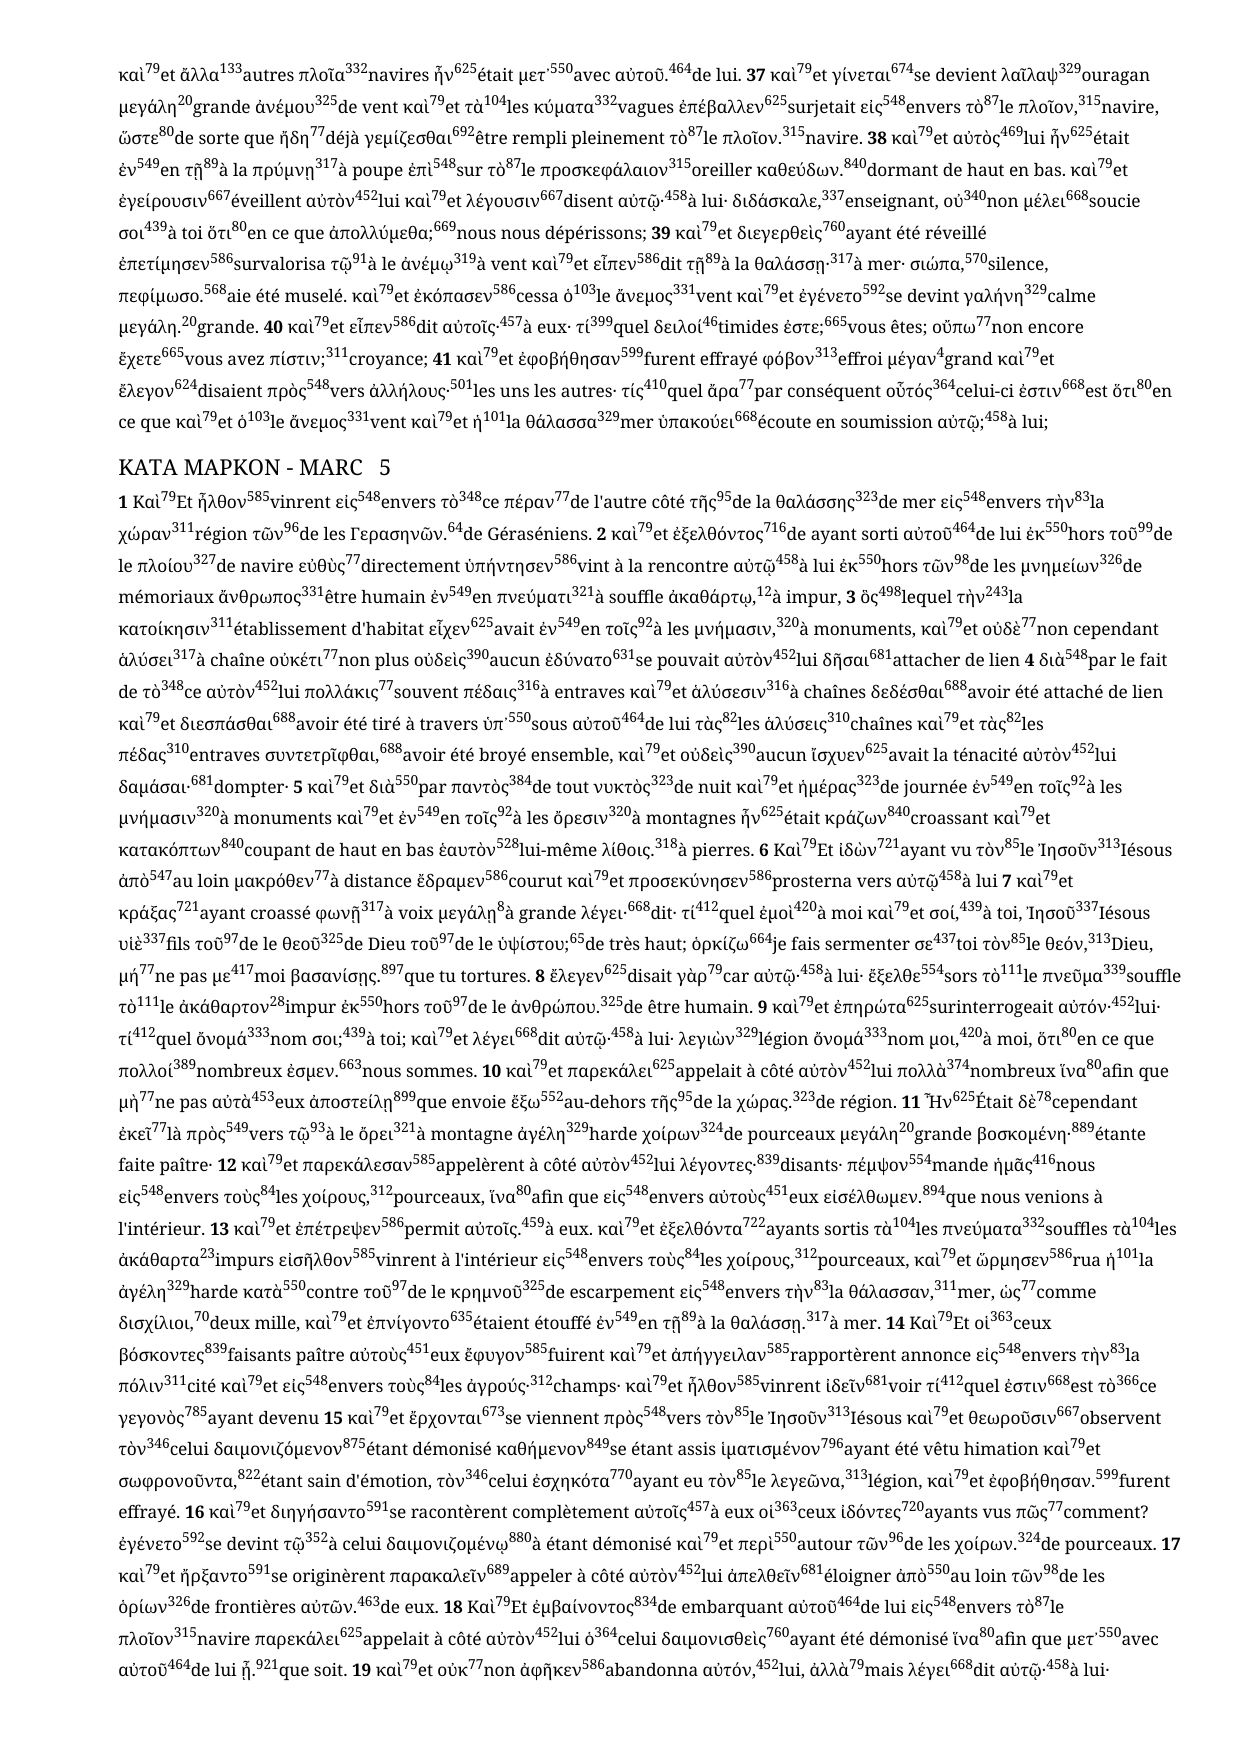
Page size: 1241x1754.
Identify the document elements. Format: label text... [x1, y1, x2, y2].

text ΚΑΤΑ ΜΑΡΚΟΝ - MARC 5 [118, 452, 1181, 482]
text 1 Καὶ79Et ἦλθον585vinrent εἰς548envers τὸ348ce πέραν77de l'autre côté τῆς95de la θαλάσσης323de mer εἰς548envers τὴν83la χώραν311région τῶν96de les Γερασηνῶν.64de Géraséniens. 2 καὶ79et ἐξελθόντος716de ayant sorti αὐτοῦ464de lui ἐκ550hors τοῦ99de le πλοίου327de navire εὐθὺς77directement ὑπήντησεν586vint à la rencontre αὐτῷ458à lui ἐκ550hors τῶν98de les μνημείων326de mémoriaux ἄνθρωπος331être humain ἐν549en πνεύματι321à souffle ἀκαθάρτῳ,12à impur, 3 ὃς498lequel τὴν243la κατοίκησιν311établissement d'habitat εἶχεν625avait ἐν549en τοῖς92à les μνήμασιν,320à monuments, καὶ79et οὐδὲ77non cependant ἁλύσει317à chaîne οὐκέτι77non plus οὐδεὶς390aucun ἐδύνατο631se pouvait αὐτὸν452lui δῆσαι681attacher de lien 4 διὰ548par le fait de τὸ348ce αὐτὸν452lui πολλάκις77souvent πέδαις316à entraves καὶ79et ἁλύσεσιν316à chaînes δεδέσθαι688avoir été attaché de lien καὶ79et διεσπάσθαι688avoir été tiré à travers ὑπ᾽550sous αὐτοῦ464de lui τὰς82les ἁλύσεις310chaînes καὶ79et τὰς82les πέδας310entraves συντετρῖφθαι,688avoir été broyé ensemble, καὶ79et οὐδεὶς390aucun ἴσχυεν625avait la ténacité αὐτὸν452lui δαμάσαι·681dompter· 5 καὶ79et διὰ550par παντὸς384de tout νυκτὸς323de nuit καὶ79et ἡμέρας323de journée ἐν549en τοῖς92à les μνήμασιν320à monuments καὶ79et ἐν549en τοῖς92à les ὄρεσιν320à montagnes ἦν625était κράζων840croassant καὶ79et κατακόπτων840coupant de haut en bas ἑαυτὸν528lui-même λίθοις.318à pierres. 6 Καὶ79Et ἰδὼν721ayant vu τὸν85le Ἰησοῦν313Iésous ἀπὸ547au loin μακρόθεν77à distance ἔδραμεν586courut καὶ79et προσεκύνησεν586prosterna vers αὐτῷ458à lui 7 καὶ79et κράξας721ayant croassé φωνῇ317à voix μεγάλῃ8à grande λέγει·668dit· τί412quel ἐμοὶ420à moi καὶ79et σοί,439à toi, Ἰησοῦ337Iésous υἱὲ337fils τοῦ97de le θεοῦ325de Dieu τοῦ97de le ὑψίστου;65de très haut; ὁρκίζω664je fais sermenter σε437toi τὸν85le θεόν,313Dieu, μή77ne pas με417moi βασανίσῃς.897que tu tortures. 8 ἔλεγεν625disait γὰρ79car αὐτῷ·458à lui· ἔξελθε554sors τὸ111le πνεῦμα339souffle τὸ111le ἀκάθαρτον28impur ἐκ550hors τοῦ97de le ἀνθρώπου.325de être humain. 9 καὶ79et ἐπηρώτα625surinterrogeait αὐτόν·452lui· τί412quel ὄνομά333nom σοι;439à toi; καὶ79et λέγει668dit αὐτῷ·458à lui· λεγιὼν329légion ὄνομά333nom μοι,420à moi, ὅτι80en ce que πολλοί389nombreux ἐσμεν.663nous sommes. 10 καὶ79et παρεκάλει625appelait à côté αὐτὸν452lui πολλὰ374nombreux ἵνα80afin que μὴ77ne pas αὐτὰ453eux ἀποστείλῃ899que envoie ἔξω552au-dehors τῆς95de la χώρας.323de région. 11 Ἦν625Était δὲ78cependant ἐκεῖ77là πρὸς549vers τῷ93à le ὄρει321à montagne ἀγέλη329harde χοίρων324de pourceaux μεγάλη20grande βοσκομένη·889étante faite paître· 12 καὶ79et παρεκάλεσαν585appelèrent à côté αὐτὸν452lui λέγοντες·839disants· πέμψον554mande ἡμᾶς416nous εἰς548envers τοὺς84les χοίρους,312pourceaux, ἵνα80afin que εἰς548envers αὐτοὺς451eux εἰσέλθωμεν.894que nous venions à l'intérieur. 13 καὶ79et ἐπέτρεψεν586permit αὐτοῖς.459à eux. καὶ79et ἐξελθόντα722ayants sortis τὰ104les πνεύματα332souffles τὰ104les ἀκάθαρτα23impurs εἰσῆλθον585vinrent à l'intérieur εἰς548envers τοὺς84les χοίρους,312pourceaux, καὶ79et ὥρμησεν586rua ἡ101la ἀγέλη329harde κατὰ550contre τοῦ97de le κρημνοῦ325de escarpement εἰς548envers τὴν83la θάλασσαν,311mer, ὡς77comme δισχίλιοι,70deux mille, καὶ79et ἐπνίγοντο635étaient étouffé ἐν549en τῇ89à la θαλάσσῃ.317à mer. 14 Καὶ79Et οἱ363ceux βόσκοντες839faisants paître αὐτοὺς451eux ἔφυγον585fuirent καὶ79et ἀπήγγειλαν585rapportèrent annonce εἰς548envers τὴν83la πόλιν311cité καὶ79et εἰς548envers τοὺς84les ἀγρούς·312champs· καὶ79et ἦλθον585vinrent ἰδεῖν681voir τί412quel ἐστιν668est τὸ366ce γεγονὸς785ayant devenu 15 καὶ79et ἔρχονται673se viennent πρὸς548vers τὸν85le Ἰησοῦν313Iésous καὶ79et θεωροῦσιν667observent τὸν346celui δαιμονιζόμενον875étant démonisé καθήμενον849se étant assis ἱματισμένον796ayant été vêtu himation καὶ79et σωφρονοῦντα,822étant sain d'émotion, τὸν346celui ἐσχηκότα770ayant eu τὸν85le λεγεῶνα,313légion, καὶ79et ἐφοβήθησαν.599furent effrayé. 16 καὶ79et διηγήσαντο591se racontèrent complètement αὐτοῖς457à eux οἱ363ceux ἰδόντες720ayants vus πῶς77comment? ἐγένετο592se devint τῷ352à celui δαιμονιζομένῳ880à étant démonisé καὶ79et περὶ550autour τῶν96de les χοίρων.324de pourceaux. 17 καὶ79et ἤρξαντο591se originèrent παρακαλεῖν689appeler à côté αὐτὸν452lui ἀπελθεῖν681éloigner ἀπὸ550au loin τῶν98de les ὁρίων326de frontières αὐτῶν.463de eux. 18 Καὶ79Et ἐμβαίνοντος834de embarquant αὐτοῦ464de lui εἰς548envers τὸ87le πλοῖον315navire παρεκάλει625appelait à côté αὐτὸν452lui ὁ364celui δαιμονισθεὶς760ayant été démonisé ἵνα80afin que μετ᾽550avec αὐτοῦ464de lui ᾖ.921que soit. 19 καὶ79et οὐκ77non ἀφῆκεν586abandonna αὐτόν,452lui, ἀλλὰ79mais λέγει668dit αὐτῷ·458à lui· ὕπαγε570dirige en arrière εἰς548envers τὸν85le οἶκόν313maison σου442de toi πρὸς548vers τοὺς84les σοὺς432tiens καὶ79et ἀπάγγειλον554rapporte annonce αὐτοῖς457à eux ὅσα481autant lesquels ὁ103le κύριός331Maître σοι439à toi πεποίηκεν642a fait καὶ79et ἠλέησέν586fit miséricorde σε.437toi. 20 καὶ79et ἀπῆλθεν586éloigna καὶ79et ἤρξατο592se origina κηρύσσειν689annoncer ἐν549en τῇ89à la Δεκαπόλει317à Décapole ὅσα481autant lesquels ἐποίησεν586fit αὐτῷ458à lui ὁ103le Ἰησοῦς,331Iésous, καὶ79et πάντες389tous ἐθαύμαζον.624étonnaient. 21 Καὶ79Et διαπεράσαντος716de ayant traversé τοῦ97de le Ἰησοῦ325de Iésous [ἐν549[en τῷ93à le πλοίῳ]321à navire] πάλιν77de nouveau εἰς548envers τὸ348ce πέραν77de l'autre côté συνήχθη600fut mené ensemble ὄχλος331foule πολὺς287nombreux ἐπ᾽548sur αὐτόν,452lui, καὶ79et ἦν625était παρὰ548à côté τὴν83la θάλασσαν.311mer. 22 Καὶ79Et ἰδοὺ,306voici, ἔρχεται674se vient εἷς71un τῶν96de les ἀρχισυναγώγων,324de chefs de synagogues, ὀνόματι321à nom Ἰάϊρος,331Iairos, καὶ79et ἰδὼν721ayant vu αὐτὸν452lui πίπτει668tombe πρὸς548vers τοὺς84les πόδας312pieds αὐτοῦ464de lui 23 καὶ79et παρακαλεῖ668appelle à côté αὐτὸν452lui πολλὰ374nombreux λέγων840disant ὅτι80en ce que τὸ105le θυγάτριόν333petite fille μου424de moi ἐσχάτως77dernièrement ἔχει,668a, ἵνα80afin que ἐλθὼν721ayant venu ἐπιθῇς897que tu surposes τὰς82les χεῖρας310mains αὐτῇ456à elle ἵνα80afin que σωθῇ911que soit sauvé καὶ79et ζήσῃ.899que vive. 24 καὶ79et ἀπῆλθεν586éloigna μετ᾽550avec αὐτοῦ.464de lui. καὶ79et ἠκολούθει625suivait αὐτῷ458à lui ὄχλος331foule πολὺς287nombreux καὶ79et συνέθλιβον624oppressaient ensemble αὐτόν.452lui. 25 Καὶ79Et γυνὴ329femme οὖσα838étante ἐν549en ῥύσει317à écoulement αἵματος327de sang δώδεκα180douze ἔτη314ans 26 καὶ79et πολλὰ374nombreux παθοῦσα719ayante soufferte ὑπὸ550sous πολλῶν280de nombreux ἰατρῶν324de médecins καὶ79et δαπανήσασα719ayante dépensée τὰ347ces παρ᾽550à côté αὐτῆς535de elle-même πάντα374tous καὶ79et μηδὲν375ne pas un ὠφεληθεῖσα758ayante étée profitée ἀλλὰ79mais μᾶλλον77davantage εἰς548envers τὸ87le χεῖρον6pire ἐλθοῦσα,719ayante venue, 27 ἀκούσασα719ayante écoutée τὰ365ces περὶ550autour τοῦ97de le Ἰησοῦ,325de Iésous, ἐλθοῦσα719ayante venue ἐν549en τῷ91à le ὄχλῳ319à foule ὄπισθεν77de derrière ἥψατο592se toucha τοῦ99de le ἱματίου327de himation αὐτοῦ·464de lui· 28 ἔλεγεν625disait γὰρ79car ὅτι80en ce que ἐὰν80si le cas échéant ἅψωμαι901que je me touche κἂν77et si τῶν98de les ἱματίων326de himations αὐτοῦ464de lui σωθήσομαι.615je serai sauvé. 29 καὶ79et εὐθὺς77directement ἐξηράνθη600fut séché ἡ101la πηγὴ329source τοῦ99de le αἵματος327de sang αὐτῆς462de elle καὶ79et ἔγνω586connut τῷ253à le σώματι321à corps ὅτι80en ce que ἴαται654a été guéri ἀπὸ550au loin τῆς95de la μάστιγος.323de fouet. 30 καὶ79et εὐθὺς77directement ὁ103le Ἰησοῦς331Iésous ἐπιγνοὺς721ayant reconnu ἐν549en ἑαυτῷ533à lui-même τὴν83la ἐξ550hors αὐτοῦ464de lui δύναμιν311puissance ἐξελθοῦσαν705ayante sortie ἐπιστραφεὶς760ayant été tourné sur ἐν549en τῷ91à le ὄχλῳ319à foule ἔλεγεν·625disait· τίς410quel μου424de moi ἥψατο592se toucha τῶν98de les ἱματίων;326de himations; 31 καὶ79et ἔλεγον624disaient αὐτῷ458à lui οἱ102les μαθηταὶ330disciples αὐτοῦ·464de lui· βλέπεις666tu regardes τὸν85le ὄχλον313foule συνθλίβοντά822oppressant ensemble σε437toi καὶ79et λέγεις·666tu dis· τίς410quel μου424de moi ἥψατο;592se toucha; 32 καὶ79et περιεβλέπετο631se regardait autour ἰδεῖν681voir τὴν344celle τοῦτο348ce-ci ποιήσασαν.705ayante faite. 33 ἡ101la δὲ78cependant γυνὴ329femme φοβηθεῖσα758ayante étée effrayée καὶ79et τρέμουσα,838tremblante, εἰδυῖα781ayante sue ὃ500lequel γέγονεν642a devenu αὐτῇ,456à elle, ἦλθεν586vint καὶ79et προσέπεσεν586tomba vers αὐτῷ458à lui καὶ79et εἶπεν586dit αὐτῷ458à lui πᾶσαν267toute τὴν83la ἀλήθειαν.311vérité. 34 ὁ469celui δὲ78cependant εἶπεν586dit αὐτῇ·456à elle· θυγάτηρ,335fille, ἡ101la πίστις329croyance σου442de toi σέσωκέν642a sauvé σε·437toi· ὕπαγε570dirige en arrière εἰς548envers εἰρήνην311paix καὶ79et ἴσθι570sois ὑγιὴς45saine ἀπὸ550au loin τῆς95de la μάστιγός323de fouet σου.442de toi. 35 Ἔτι77Encore αὐτοῦ464de lui λαλοῦντος834de bavardant ἔρχονται673se viennent ἀπὸ550au loin τοῦ97de le ἀρχισυναγώγου325de chef de synagogue λέγοντες839disants ὅτι80en ce que ἡ101la θυγάτηρ329fille σου442de toi ἀπέθανεν·586mourut loin· τί399quel ἔτι77encore σκύλλεις666tu écorches τὸν85le διδάσκαλον;313enseignant; 36 ὁ103le δὲ78cependant Ἰησοῦς331Iésous παρακούσας721ayant écouté à côté τὸν85le λόγον313discours λαλούμενον875étant bavardé λέγει668dit τῷ91à le ἀρχισυναγώγῳ·319à chef de synagogue· μὴ77ne pas φοβοῦ,574te effraie, μόνον77seulement πίστευε.570crois. 37 καὶ79et οὐκ77non ἀφῆκεν586abandonna οὐδένα373aucun μετ᾽550avec αὐτοῦ464de lui συνακολουθῆσαι681suivre ensemble εἰ551si μὴ77ne pas τὸν85le Πέτρον313Pierre καὶ79et Ἰάκωβον313Iakobos καὶ79et Ἰωάννην313Ioannes τὸν85le ἀδελφὸν313frère Ἰακώβου.325de Iakobos. 38 καὶ79et ἔρχονται673se viennent εἰς548envers τὸν85le οἶκον313maison τοῦ97de le ἀρχισυναγώγου,325de chef de synagogue, καὶ79et θεωρεῖ668observe θόρυβον313tumulte καὶ79et κλαίοντας821pleurants καὶ79et ἀλαλάζοντας821criants alala πολλά,374nombreux, 39 καὶ79et εἰσελθὼν721ayant venu à l'intérieur λέγει668dit αὐτοῖς·457à eux· τί399quel θορυβεῖσθε677vous êtes tumultués καὶ79et κλαίετε;665vous pleurez; τὸ105le παιδίον333petit enfant οὐκ77non ἀπέθανεν586mourut loin ἀλλὰ79mais καθεύδει.668dort de haut en bas. 40 καὶ79et κατεγέλων624riaient de haut en bas αὐτοῦ.464de lui. αὐτὸς469lui δὲ78cependant ἐκβαλὼν721ayant éjecté πάντας372tous παραλαμβάνει668prend à côté τὸν85le πατέρα313père τοῦ99de le παιδίου327de petit enfant καὶ79et τὴν83la μητέρα311mère καὶ79et τοὺς345ceux μετ᾽550avec αὐτοῦ464de lui καὶ79et εἰσπορεύεται674se va à l'intérieur ὅπου80là où ἦν625était τὸ105le παιδίον.333petit enfant. 41 καὶ79et κρατήσας721ayant saisi avec force τῆς95de la χειρὸς323de main τοῦ99de le παιδίου327de petit enfant λέγει668dit αὐτῇ·456à elle· ταλιθα341Talitha κουμ,341koum, ὅ500lequel ἐστιν668est μεθερμηνευόμενον·893étant traduit· τὸ111le κοράσιον,339fillette, σοὶ439à toi λέγω,664je dis, ἔγειρε.570éveille. 42 καὶ79et εὐθὺς77directement ἀνέστη586redressa τὸ105le κοράσιον333fillette καὶ79et περιεπάτει·625piétinait autour· ἦν625était γὰρ79car ἐτῶν326de ans δώδεκα.192de douze. καὶ79et ἐξέστησαν585extasièrent [εὐθὺς]77[directement] ἐκστάσει317à extase μεγάλῃ.8à grande. 43 καὶ79et διεστείλατο592se équipa en séparant αὐτοῖς457à eux πολλὰ374nombreux ἵνα80afin que μηδεὶς390ne pas un γνοῖ899que connaisse τοῦτο,348ce-ci, καὶ79et εἶπεν586dit δοθῆναι683être donné αὐτῇ456à elle φαγεῖν.681manger. [118, 487, 1181, 1682]
text 1 Καὶ79Et πάλιν77de nouveau ἤρξατο592se origina διδάσκειν689enseigner παρὰ548à côté τὴν83la θάλασσαν·311mer· καὶ79et συνάγεται680est mené ensemble πρὸς548vers αὐτὸν452lui ὄχλος331foule πλεῖστος,22plus nombreux, ὥστε80de sorte que αὐτὸν452lui εἰς548envers τὸ87le πλοῖον315navire ἐμβάντα707ayant embarqué καθῆσθαι690se être assis ἐν549en τῇ89à la θαλάσσῃ,317à mer, καὶ79et πᾶς287tout ὁ103le ὄχλος331foule πρὸς548vers τὴν83la θάλασσαν311mer ἐπὶ550sur τῆς95de la γῆς323de terre ἦσαν.624étaient. 2 καὶ79et ἐδίδασκεν625enseignait αὐτοὺς451eux ἐν549en παραβολαῖς316à paraboles πολλὰ374nombreux καὶ79et ἔλεγεν625disait αὐτοῖς457à eux ἐν549en τῇ89à la διδαχῇ317à enseignement αὐτοῦ·464de lui· 3 Ἀκούετε.569Écoutez. ἰδοὺ306voici ἐξῆλθεν586sortit ὁ364celui σπείρων840semant σπεῖραι.681semer. 4 καὶ79et ἐγένετο592se devint ἐν549en τῷ354à ce σπείρειν689semer ὃ392lequel μὲν77certes ἔπεσεν586tomba παρὰ548à côté τὴν83la ὁδόν,311chemin, καὶ79et ἦλθεν586vint τὰ104les πετεινὰ332volatiles καὶ79et κατέφαγεν586mangea complètement αὐτό.454lui. 5 καὶ79et ἄλλο392autre ἔπεσεν586tomba ἐπὶ548sur τὸ87le πετρῶδες55rocailleux ὅπου77là où οὐκ77non εἶχεν625avait γῆν311terre πολλήν,267nombreuse, καὶ79et εὐθὺς77directement ἐξανέτειλεν586leva de bas en haut au-dehors διὰ548par le fait de τὸ87le μὴ77ne pas ἔχειν689avoir βάθος315profondeur γῆς·323de terre· 6 καὶ79et ὅτε80lorsque ἀνέτειλεν586leva de bas en haut ὁ103le ἥλιος331soleil ἐκαυματίσθη600fut brûlé καὶ79et διὰ548par le fait de τὸ348ce μὴ77ne pas ἔχειν689avoir ῥίζαν311racine ἐξηράνθη.600fut séché. 7 καὶ79et ἄλλο392autre ἔπεσεν586tomba εἰς548envers τὰς82les ἀκάνθας,310épines, καὶ79et ἀνέβησαν585montèrent αἱ100les ἄκανθαι328épines καὶ79et συνέπνιξαν585étouffèrent avec αὐτό,454lui, καὶ79et καρπὸν313fruit οὐκ77non ἔδωκεν.586donna. 8 καὶ79et ἄλλα391autres ἔπεσεν586tomba εἰς548envers τὴν83la γῆν311terre τὴν83la καλὴν2belle καὶ79et ἐδίδου625donnait καρπὸν313fruit ἀναβαίνοντα841montants καὶ79et αὐξανόμενα892étants crûs καὶ79et ἔφερεν625portait ἓν548en τριάκοντα54trente καὶ79et ἓν549en ἑξήκοντα60à soixante καὶ79et ἓν549en ἑκατόν.60à cent. 9 καὶ79et ἔλεγεν·625disait· ὃς498lequel ἔχει668a ὦτα314oreilles ἀκούειν689écouter ἀκουέτω.572écoute. 10 Καὶ79Et ὅτε80lorsque ἐγένετο592se devint κατὰ548selon μόνας,370seules, ἠρώτων624interrogeaient αὐτὸν452lui οἱ468ceux περὶ548autour αὐτὸν452lui σὺν549avec τοῖς90à les δώδεκα58à douze τὰς82les παραβολάς.310paraboles. 11 καὶ79et ἔλεγεν625disait αὐτοῖς·457à eux· ὑμῖν438à vous τὸ105le μυστήριον333mystère δέδοται654a été donné τῆς95de la βασιλείας323de royauté τοῦ97de le θεοῦ·325de Dieu· ἐκείνοις351à ceux-là δὲ78cependant τοῖς485à ceux ἔξω77au-dehors ἐν549en παραβολαῖς316à paraboles τὰ365ces πάντα288tous γίνεται,674se devient, 12 ἵνα80afin que βλέποντες839regardants βλέπωσιν920que regardent καὶ79et μὴ77ne pas ἴδωσιν,898que voient, καὶ79et ἀκούοντες839écoutants ἀκούωσιν920que écoutent καὶ79et μὴ77ne pas συνιῶσιν,920que comprennent, μήποτε80de peur que ἐπιστρέψωσιν898que tournent sur καὶ79et ἀφεθῇ911que soit abandonné αὐτοῖς.457à eux. 13 Καὶ79Et λέγει668dit αὐτοῖς·457à eux· οὐκ77non οἴδατε639vous avez su τὴν83la παραβολὴν311parabole ταύτην,136celle-ci, καὶ79et πῶς77comment? πάσας266toutes τὰς82les παραβολὰς310paraboles γνώσεσθε;609vous vous connaîtrez; 14 ὁ364celui σπείρων840semant τὸν85le λόγον313discours σπείρει.668sème. 15 οὗτοι363ceux-ci δέ78cependant εἰσιν667sont οἱ363ceux παρὰ548à côté τὴν83la ὁδόν·311chemin· ὅπου77là où σπείρεται680est semé ὁ103le λόγος331discours καὶ79et ὅταν80lorsque le cas échéant ἀκούσωσιν,898que écoutent, εὐθὺς77directement ἔρχεται674se vient ὁ103le σατανᾶς331Satanas καὶ79et αἴρει668lève τὸν85le λόγον313discours τὸν346celui ἐσπαρμένον796ayant été semé εἰς548envers αὐτούς.451eux. 16 καὶ79et οὗτοί363ceux-ci εἰσιν667sont ὁμοίως77semblablement οἱ363ceux ἐπὶ548sur τὰ86les πετρώδη54rocailleux σπειρόμενοι,890étants semés, οἳ497lesquels ὅταν80lorsque le cas échéant ἀκούσωσιν898que écoutent τὸν85le λόγον313discours εὐθὺς77directement μετὰ550avec χαρᾶς323de joie λαμβάνουσιν667prennent αὐτόν,452lui, 17 καὶ79et οὐκ77non ἔχουσιν667ont ῥίζαν311racine ἐν549en ἑαυτοῖς532à eux-mêmes ἀλλὰ79mais πρόσκαιροί46vers des moments εἰσιν,667sont, εἶτα77puis γενομένης732de se ayante devenue θλίψεως323de oppression ἢ79ou διωγμοῦ325de poursuite διὰ548par le fait de τὸν85le λόγον313discours εὐθὺς77directement σκανδαλίζονται.679sont scandalisés. 18 καὶ79et ἄλλοι389autres εἰσὶν667sont οἱ363ceux εἰς548envers τὰς82les ἀκάνθας310épines σπειρόμενοι·890étants semés· οὗτοί363ceux-ci εἰσιν667sont οἱ363ceux τὸν85le λόγον313discours ἀκούσαντες,720ayants écoutés, 19 καὶ79et αἱ100les μέριμναι328inquiétudes τοῦ97de le αἰῶνος325de ère καὶ79et ἡ101la ἀπάτη329appât τοῦ97de le πλούτου325de richesse καὶ79et αἱ100les περὶ548autour τὰ86les λοιπὰ374restants ἐπιθυμίαι328désirs en fureurs εἰσπορευόμεναι864se allantes à l'intérieur συμπνίγουσιν667étouffent avec τὸν85le λόγον313discours καὶ79et ἄκαρπος47sans fruit γίνεται.674se devient. 20 καὶ79et ἐκεῖνοί363ceux-là εἰσιν667sont οἱ363ceux ἐπὶ548sur τὴν83la γῆν311terre τὴν83la καλὴν2belle σπαρέντες,759ayants étés semés, οἵτινες497lesquels des quelconques ἀκούουσιν667écoutent τὸν85le λόγον313discours καὶ79et παραδέχονται673se acceptent à côté καὶ79et καρποφοροῦσιν667colportent du fruit ἓν549en τριάκοντα60à trente καὶ79et ἓν549en ἑξήκοντα60à soixante καὶ79et ἓν549en ἑκατόν.60à cent. 21 Καὶ79Et ἔλεγεν625disait αὐτοῖς·457à eux· μήτι340ne serait-ce que ἔρχεται674se vient ὁ103le λύχνος331chandelle ἵνα80afin que ὑπὸ548sous τὸν85le μόδιον313muid τεθῇ911que soit posé ἢ79ou ὑπὸ548sous τὴν83la κλίνην;311lit; οὐχ340non ἵνα80afin que ἐπὶ548sur τὴν83la λυχνίαν311chandelier τεθῇ;911que soit posé; 22 οὐ77non γάρ79car ἐστιν668est κρυπτὸν49caché ἐὰν80si le cas échéant μὴ77ne pas ἵνα80afin que φανερωθῇ,911que soit rendu visible, οὐδὲ79non cependant ἐγένετο592se devint ἀπόκρυφον73caché au loin ἀλλ᾽79mais ἵνα80afin que ἔλθῃ899que vienne εἰς548envers φανερόν.55visible. 23 εἴ80si τις390un quelconque ἔχει668a ὦτα314oreilles ἀκούειν689écouter ἀκουέτω.572écoute. 24 Καὶ79Et ἔλεγεν625disait αὐτοῖς·457à eux· βλέπετε569regardez τί399quel ἀκούετε.665vous écoutez. ἐν549en ᾧ299à lequel μέτρῳ321à mesure μετρεῖτε665vous mesurez μετρηθήσεται619sera mesuré ὑμῖν438à vous καὶ79et προστεθήσεται619sera apposé ὑμῖν.438à vous. 25 ὃς498lequel γὰρ79car ἔχει,668a, δοθήσεται619sera donné αὐτῷ·458à lui· καὶ79et ὃς498lequel οὐκ77non ἔχει,668a, καὶ77aussi ὃ482lequel ἔχει668a ἀρθήσεται619sera levé ἀπ᾽550au loin αὐτοῦ.464de lui. 26 Καὶ79Et ἔλεγεν·625disait· οὕτως77ainsi ἐστὶν668est ἡ101la βασιλεία329royauté τοῦ97de le θεοῦ325de Dieu ὡς80comme ἄνθρωπος331être humain βάλῃ899que jette τὸν85le σπόρον313semaille ἐπὶ550sur τῆς95de la γῆς323de terre 27 καὶ79et καθεύδῃ921que dorme de haut en bas καὶ79et ἐγείρηται932que soit éveillé νύκτα311nuit καὶ79et ἡμέραν,311journée, καὶ79et ὁ103le σπόρος331semaille βλαστᾷ921que germe καὶ79et μηκύνηται927que se allonge ὡς77comme οὐκ77non οἶδεν642a su αὐτός.469lui. 28 αὐτομάτη69automate ἡ101la γῆ329terre καρποφορεῖ,668colporte du fruit, πρῶτον77premièrement χόρτον313herbe εἶτα77puis στάχυν313épi εἶτα77puis πλήρη[ς]22de plénitude σῖτον313froment ἐν549en τῷ91à le στάχυϊ.319à épi. 29 ὅταν80lorsque le cas échéant δὲ78cependant παραδοῖ899que transmette ὁ103le καρπός,331fruit, εὐθὺς77directement ἀποστέλλει668envoie τὸ87le δρέπανον,315faucille, ὅτι80en ce que παρέστηκεν642a dressé à côté ὁ103le θερισμός.331moisson. 30 Καὶ79Et ἔλεγεν·625disait· πῶς77comment? ὁμοιώσωμεν894que nous rendions semblable τὴν83la βασιλείαν311royauté τοῦ97de le θεοῦ325de Dieu ἢ79ou ἐν549en τίνι164à quelle αὐτὴν450elle παραβολῇ317à parabole θῶμεν;894que nous posions; 31 ὡς80comme κόκκῳ319à grain σινάπεως,327de sinapis, ὃς498lequel ὅταν80lorsque le cas échéant σπαρῇ911que soit semé ἐπὶ550sur τῆς95de la γῆς,323de terre, μικρότερον49plus petit ὂν842étant πάντων282de tous τῶν98de les σπερμάτων326de semences τῶν493de ces ἐπὶ550sur τῆς95de la γῆς,323de terre, 32 καὶ79et ὅταν80lorsque le cas échéant σπαρῇ,911que soit semé, ἀναβαίνει668monte καὶ79et γίνεται674se devient μεῖζον49plus grand πάντων282de tous τῶν98de les λαχάνων326de légumes καὶ79et ποιεῖ668fait κλάδους312branches μεγάλους,3grands, ὥστε80de sorte que δύνασθαι690se pouvoir ὑπὸ548sous τὴν83la σκιὰν311ombre αὐτοῦ466de lui τὰ86les πετεινὰ314volatiles τοῦ97de le οὐρανοῦ325de ciel κατασκηνοῦν.689dresser tente contre. 33 Καὶ79Et τοιαύταις141à telles παραβολαῖς316à paraboles πολλαῖς272à nombreuses ἐλάλει625bavardait αὐτοῖς457à eux τὸν85le λόγον313discours καθὼς77de haut en bas comme ἠδύναντο630se pouvaient ἀκούειν·689écouter· 34 χωρὶς552séparément δὲ78cependant παραβολῆς323de parabole οὐκ77non ἐλάλει625bavardait αὐτοῖς,457à eux, κατ᾽548selon ἰδίαν544en propre δὲ78cependant τοῖς250à les ἰδίοις120à en propres μαθηταῖς318à disciples ἐπέλυεν625expliquait πάντα.374tous. 35 Καὶ79Et λέγει668dit αὐτοῖς457à eux ἐν549en ἐκείνῃ142à celle-là τῇ89à la ἡμέρᾳ317à journée ὀψίας63de tardive γενομένης·732de se ayante devenue· διέλθωμεν894que nous passions à travers εἰς548envers τὸ348ce πέραν.77de l'autre côté. 36 καὶ79et ἀφέντες720ayants abandonnés τὸν85le ὄχλον313foule παραλαμβάνουσιν667prennent à côté αὐτὸν452lui ὡς80comme ἦν625était ἐν549en τῷ93à le πλοίῳ,321à navire, καὶ79et ἄλλα133autres πλοῖα332navires ἦν625était μετ᾽550avec αὐτοῦ.464de lui. 37 καὶ79et γίνεται674se devient λαῖλαψ329ouragan μεγάλη20grande ἀνέμου325de vent καὶ79et τὰ104les κύματα332vagues ἐπέβαλλεν625surjetait εἰς548envers τὸ87le πλοῖον,315navire, ὥστε80de sorte que ἤδη77déjà γεμίζεσθαι692être rempli pleinement τὸ87le πλοῖον.315navire. 38 καὶ79et αὐτὸς469lui ἦν625était ἐν549en τῇ89à la πρύμνῃ317à poupe ἐπὶ548sur τὸ87le προσκεφάλαιον315oreiller καθεύδων.840dormant de haut en bas. καὶ79et ἐγείρουσιν667éveillent αὐτὸν452lui καὶ79et λέγουσιν667disent αὐτῷ·458à lui· διδάσκαλε,337enseignant, οὐ340non μέλει668soucie σοι439à toi ὅτι80en ce que ἀπολλύμεθα;669nous nous dépérissons; 39 καὶ79et διεγερθεὶς760ayant été réveillé ἐπετίμησεν586survalorisa τῷ91à le ἀνέμῳ319à vent καὶ79et εἶπεν586dit τῇ89à la θαλάσσῃ·317à mer· σιώπα,570silence, πεφίμωσο.568aie été muselé. καὶ79et ἐκόπασεν586cessa ὁ103le ἄνεμος331vent καὶ79et ἐγένετο592se devint γαλήνη329calme μεγάλη.20grande. 40 καὶ79et εἶπεν586dit αὐτοῖς·457à eux· τί399quel δειλοί46timides ἐστε;665vous êtes; οὔπω77non encore ἔχετε665vous avez πίστιν;311croyance; 41 καὶ79et ἐφοβήθησαν599furent effrayé φόβον313effroi μέγαν4grand καὶ79et ἔλεγον624disaient πρὸς548vers ἀλλήλους·501les uns les autres· τίς410quel ἄρα77par conséquent οὗτός364celui-ci ἐστιν668est ὅτι80en ce que καὶ79et ὁ103le ἄνεμος331vent καὶ79et ἡ101la θάλασσα329mer ὑπακούει668écoute en soumission αὐτῷ;458à lui; [118, 59, 1181, 434]
